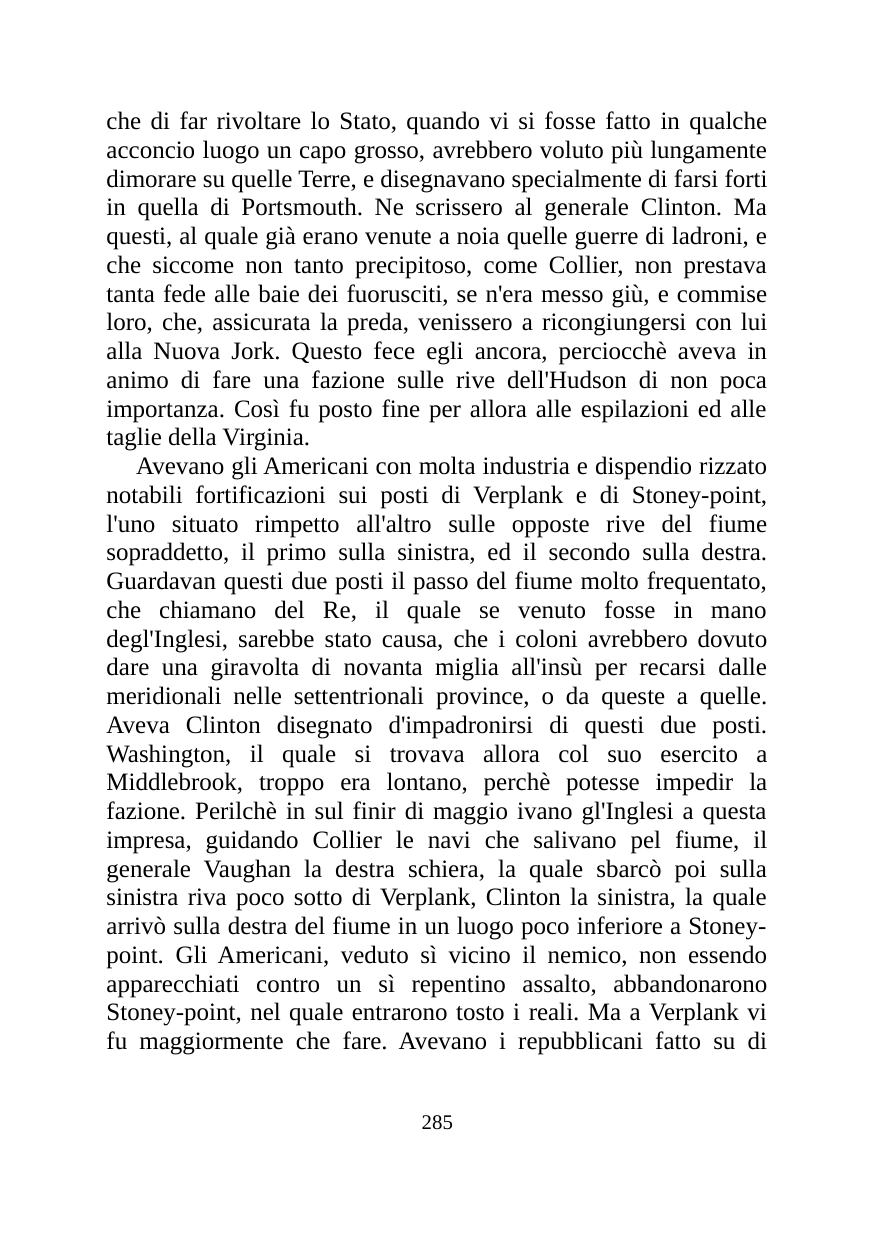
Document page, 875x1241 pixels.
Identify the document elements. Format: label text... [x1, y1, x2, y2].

text Avevano gli Americani con molta industria e dispendio rizzato notabili fortificazioni sui posti di Verplank e di Stoney-point, l'uno situato rimpetto all'altro sulle opposte rive del fiume sopraddetto, il primo sulla sinistra, ed il secondo sulla destra. Guardavan questi due posti il passo del fiume molto frequentato, che chiamano del Re, il quale se venuto fosse in mano degl'Inglesi, sarebbe stato causa, che i coloni avrebbero dovuto dare una giravolta di novanta miglia all'insù per recarsi dalle meridionali nelle settentrionali province, o da queste a quelle. Aveva Clinton disegnato d'impadronirsi di questi due posti. Washington, il quale si trovava allora col suo esercito a Middlebrook, troppo era lontano, perchè potesse impedir la fazione. Perilchè in sul finir di maggio ivano gl'Inglesi a questa impresa, guidando Collier le navi che salivano pel fiume, il generale Vaughan la destra schiera, la quale sbarcò poi sulla sinistra riva poco sotto di Verplank, Clinton la sinistra, la quale arrivò sulla destra del fiume in un luogo poco inferiore a Stoney-point. Gli Americani, veduto sì vicino il nemico, non essendo apparecchiati contro un sì repentino assalto, abbandonarono Stoney-point, nel quale entrarono tosto i reali. Ma a Verplank vi fu maggiormente che fare. Avevano i repubblicani fatto su di [106, 451, 768, 1055]
text che di far rivoltare lo Stato, quando vi si fosse fatto in qualche acconcio luogo un capo grosso, avrebbero voluto più lungamente dimorare su quelle Terre, e disegnavano specialmente di farsi forti in quella di Portsmouth. Ne scrissero al generale Clinton. Ma questi, al quale già erano venute a noia quelle guerre di ladroni, e che siccome non tanto precipitoso, come Collier, non prestava tanta fede alle baie dei fuorusciti, se n'era messo giù, e commise loro, che, assicurata la preda, venissero a ricongiungersi con lui alla Nuova Jork. Questo fece egli ancora, perciocchè aveva in animo di fare una fazione sulle rive dell'Hudson di non poca importanza. Così fu posto fine per allora alle espilazioni ed alle taglie della Virginia. [106, 106, 768, 451]
